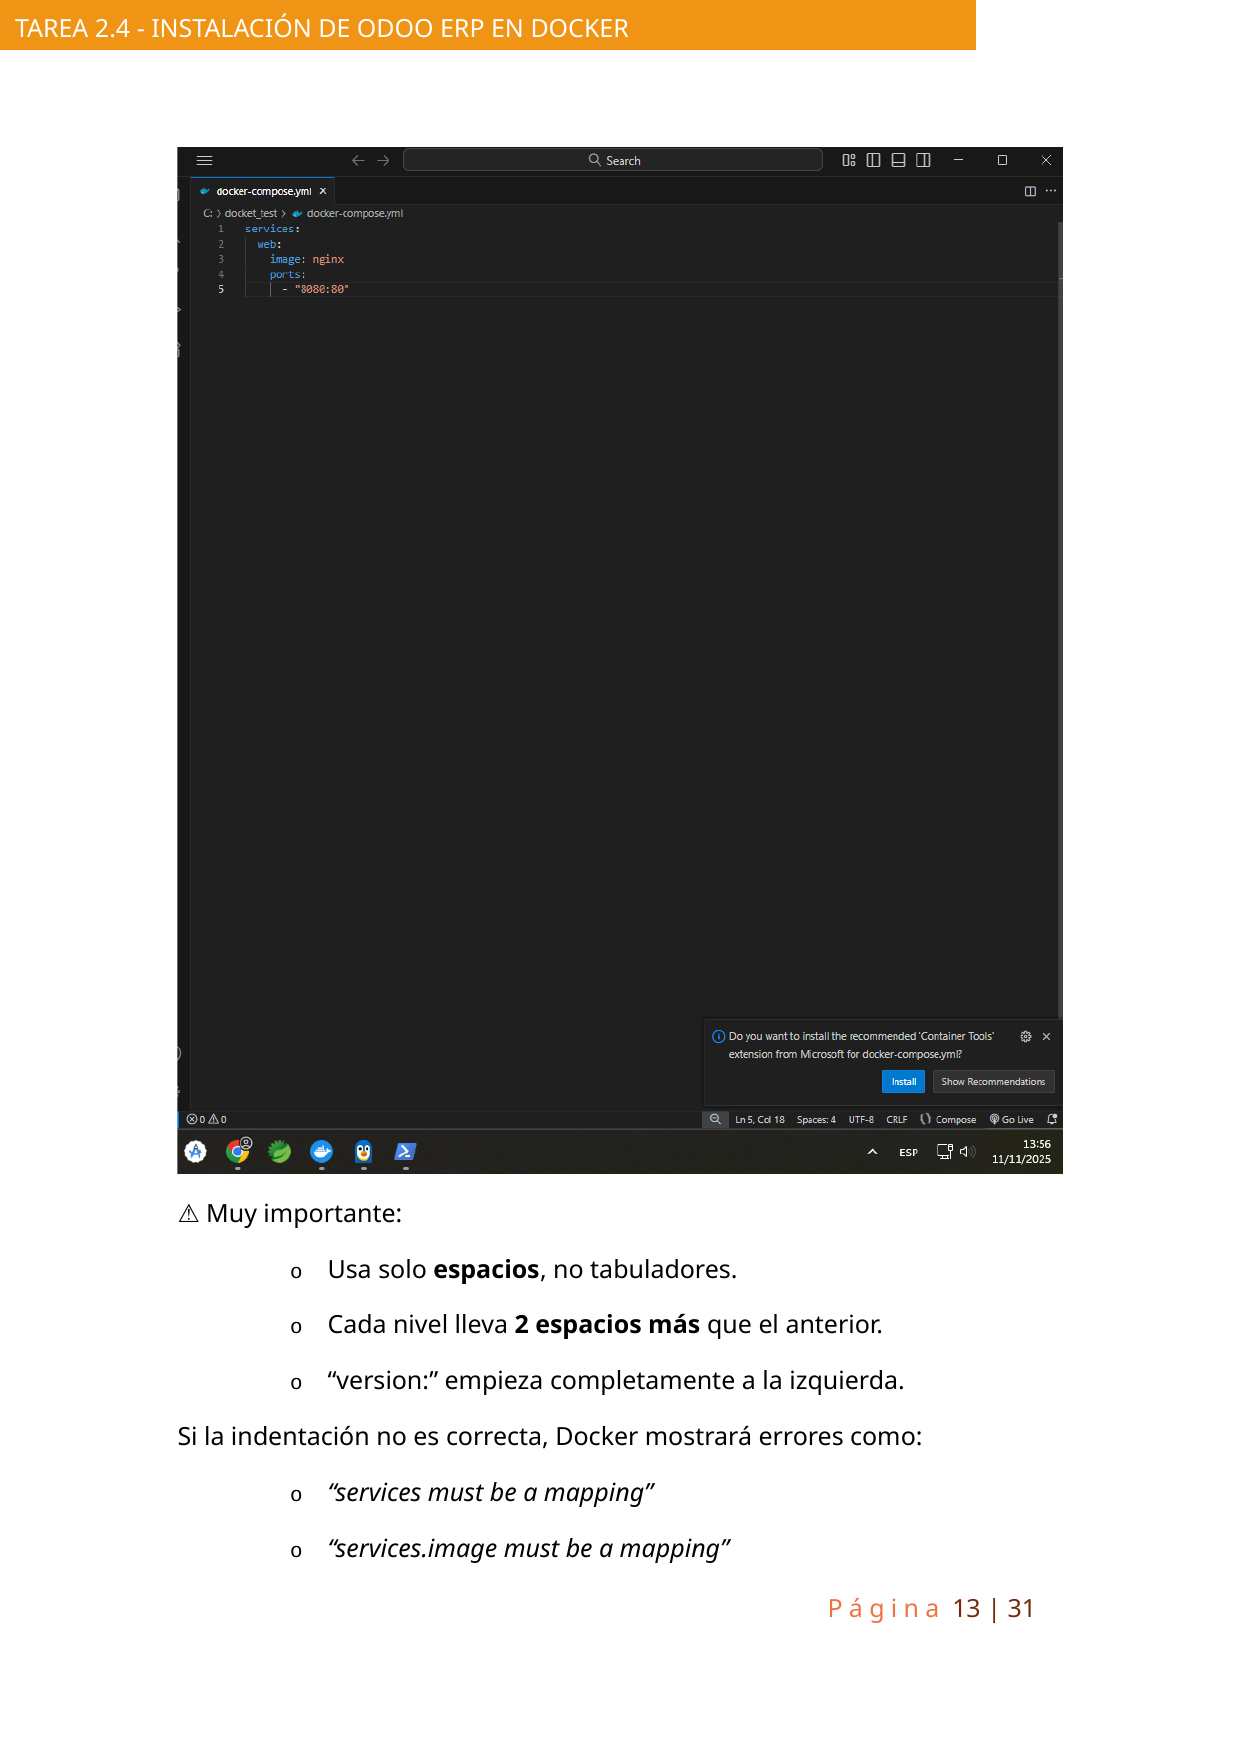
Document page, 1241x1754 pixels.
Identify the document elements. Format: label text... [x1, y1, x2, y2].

text ⚠️ Muy importante: [177, 1195, 1063, 1229]
list “services must be a mapping” [290, 1474, 1063, 1509]
list Cada nivel lleva 2 espacios más que el anterior. [290, 1307, 1063, 1341]
list Usa solo espacios, no tabuladores. [290, 1251, 1063, 1285]
list “version:” empieza completamente a la izquierda. [290, 1363, 1063, 1397]
list “services.image must be a mapping” [290, 1530, 1063, 1564]
text Si la indentación no es correcta, Docker mostrará errores como: [177, 1419, 1063, 1453]
